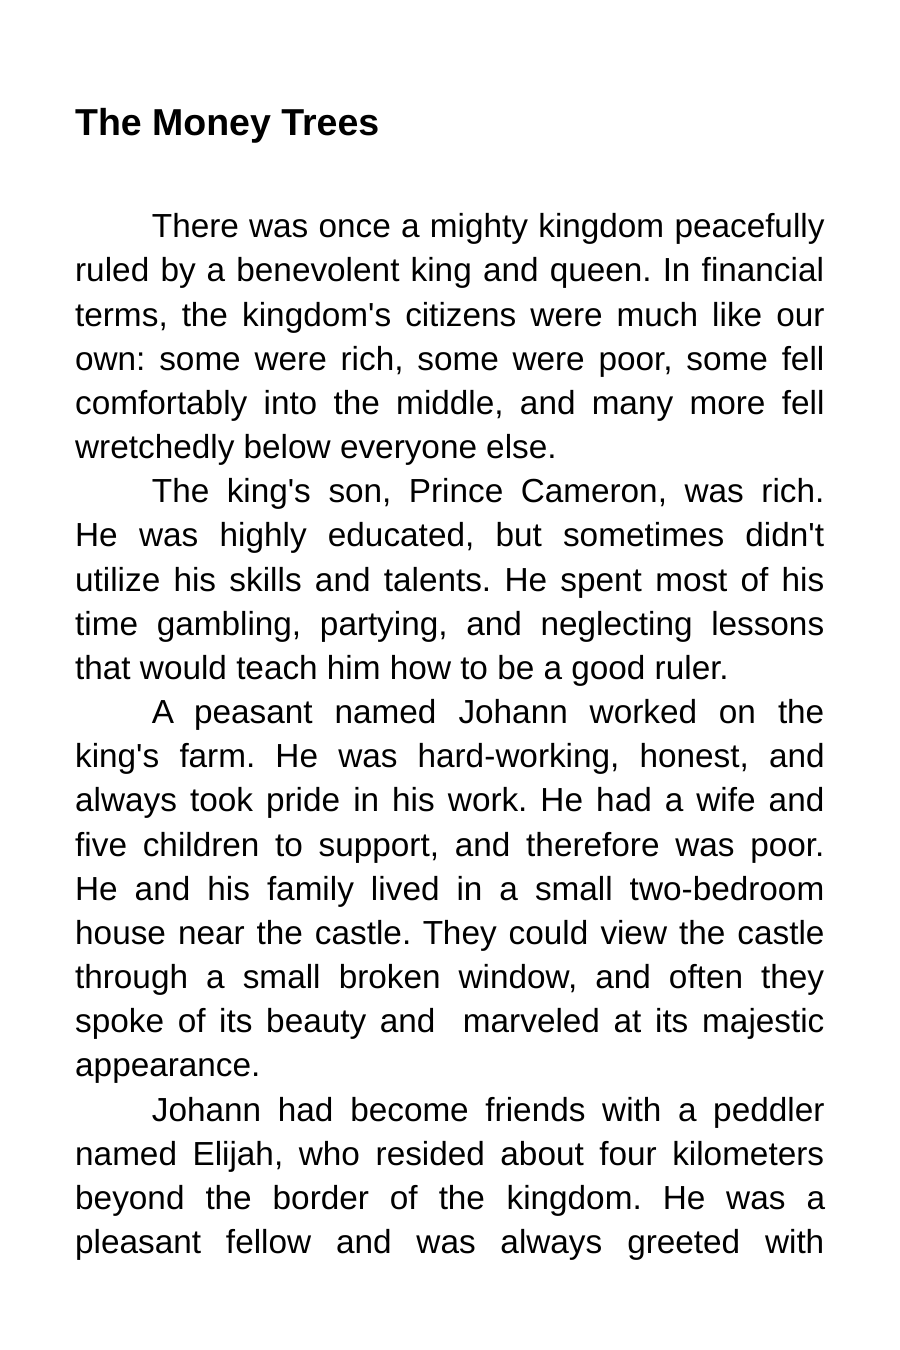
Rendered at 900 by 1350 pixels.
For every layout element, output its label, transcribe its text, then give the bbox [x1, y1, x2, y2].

subtitle A peasant named Johann worked on the king's farm. He was hard-working, honest, and always took pride in his work. He had a wife and five children to support, and therefore was poor. He and his family lived in a small two-bedroom house near the castle. They could view the castle through a small broken window, and often they spoke of its beauty and marveled at its majestic appearance. [75, 692, 825, 1084]
subtitle Johann had become friends with a peddler named Elijah, who resided about four kilometers beyond the border of the kingdom. He was a pleasant fellow and was always greeted with [75, 1089, 825, 1261]
subtitle The Money Trees [75, 100, 825, 143]
subtitle The king's son, Prince Cameron, was rich. He was highly educated, but sometimes didn't utilize his skills and talents. He spent most of his time gambling, partying, and neglecting lessons that would teach him how to be a good ruler. [75, 471, 825, 686]
subtitle There was once a mighty kingdom peacefully ruled by a benevolent king and queen. In financial terms, the kingdom's citizens were much like our own: some were rich, some were poor, some fell comfortably into the middle, and many more fell wretchedly below everyone else. [75, 206, 825, 466]
